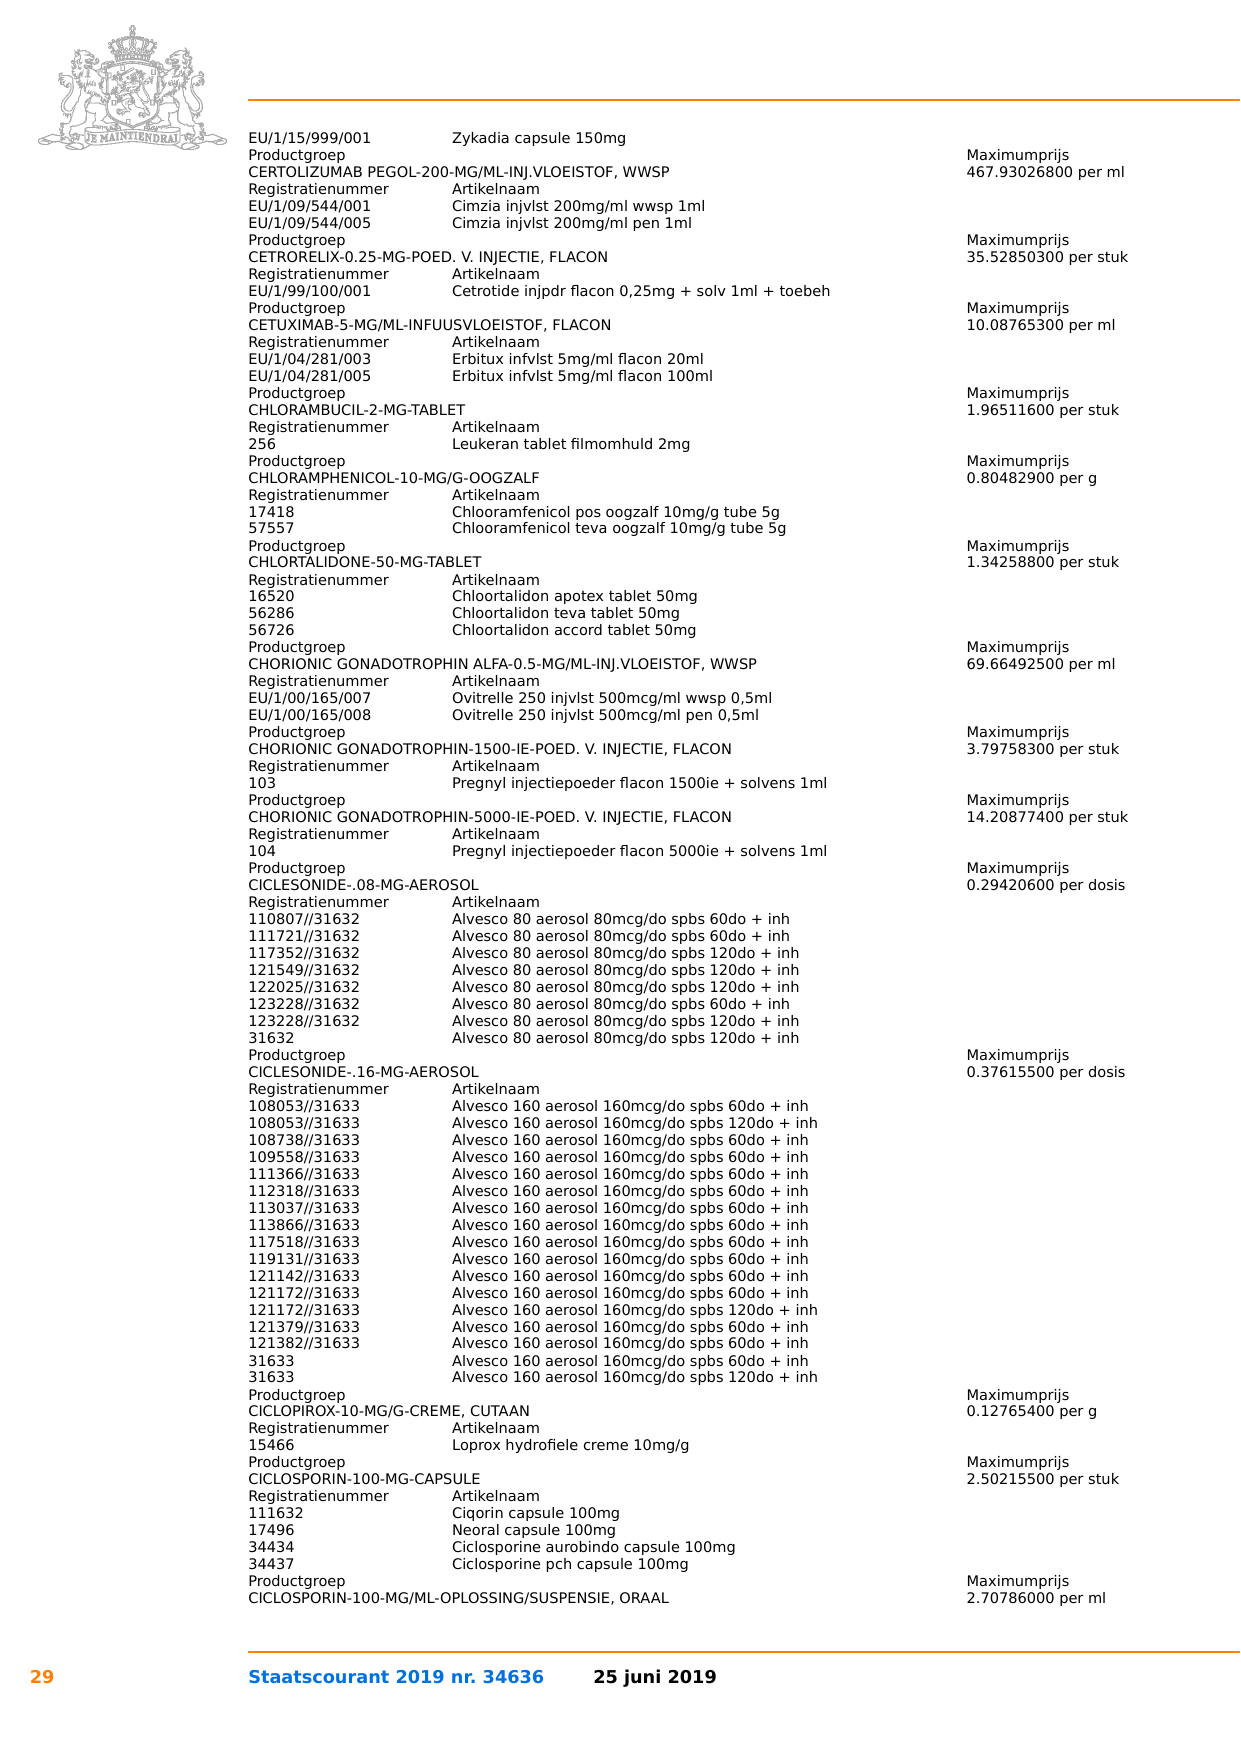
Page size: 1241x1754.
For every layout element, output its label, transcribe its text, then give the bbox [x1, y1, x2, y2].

table_cell Alvesco 160 aerosol 160mcg/do spbs 60do + inh [446, 1149, 961, 1166]
table_cell 2.50215500 per stuk [961, 1471, 1163, 1488]
table_cell [961, 1488, 1163, 1505]
table_cell Artikelnaam [446, 486, 961, 503]
table_cell [961, 945, 1163, 962]
table_cell [961, 1081, 1163, 1098]
table_cell [961, 843, 1163, 860]
table_cell Registratienummer [248, 758, 446, 775]
table_cell 0.37615500 per dosis [961, 1064, 1163, 1081]
table_cell [961, 707, 1163, 724]
table_cell Registratienummer [248, 673, 446, 690]
table_cell Productgroep [248, 724, 446, 741]
table_cell [446, 300, 961, 317]
table_cell EU/1/04/281/005 [248, 368, 446, 384]
picture [38, 25, 227, 150]
table_cell Maximumprijs [961, 300, 1163, 317]
table_cell Maximumprijs [961, 860, 1163, 877]
table_cell 1.96511600 per stuk [961, 402, 1163, 418]
table_cell [961, 520, 1163, 537]
table_cell [961, 368, 1163, 384]
table_cell 104 [248, 843, 446, 860]
table_cell Productgroep [248, 147, 446, 164]
table_cell Alvesco 160 aerosol 160mcg/do spbs 60do + inh [446, 1200, 961, 1217]
table_cell 121549//31632 [248, 962, 446, 979]
table_cell Ciclosporine aurobindo capsule 100mg [446, 1539, 961, 1556]
table_cell Alvesco 80 aerosol 80mcg/do spbs 120do + inh [446, 962, 961, 979]
table_cell [961, 1115, 1163, 1132]
table_cell Productgroep [248, 232, 446, 249]
table_cell EU/1/04/281/003 [248, 351, 446, 368]
table_cell CHORIONIC GONADOTROPHIN ALFA-0.5-MG/ML-INJ.VLOEISTOF, WWSP [248, 656, 961, 673]
table_cell Productgroep [248, 385, 446, 402]
table_cell [961, 928, 1163, 945]
table_cell [961, 1013, 1163, 1030]
table_cell Registratienummer [248, 826, 446, 843]
table_cell [961, 1369, 1163, 1386]
table_cell [961, 1030, 1163, 1047]
table_cell Artikelnaam [446, 1488, 961, 1505]
table_cell 14.20877400 per stuk [961, 809, 1163, 826]
table_cell [961, 911, 1163, 928]
table_cell Registratienummer [248, 181, 446, 198]
table_cell EU/1/09/544/005 [248, 215, 446, 232]
table_cell [961, 1437, 1163, 1454]
table_cell Chloortalidon apotex tablet 50mg [446, 588, 961, 605]
table_cell Cimzia injvlst 200mg/ml wwsp 1ml [446, 198, 961, 215]
table_cell 256 [248, 436, 446, 452]
table_cell 121382//31633 [248, 1335, 446, 1352]
table_cell 34437 [248, 1556, 446, 1573]
table_cell 35.52850300 per stuk [961, 249, 1163, 266]
table_cell 2.70786000 per ml [961, 1590, 1163, 1607]
table_cell EU/1/00/165/007 [248, 690, 446, 707]
table_cell [446, 1047, 961, 1064]
table_cell 103 [248, 775, 446, 792]
table_cell 113866//31633 [248, 1217, 446, 1233]
table_cell Alvesco 160 aerosol 160mcg/do spbs 120do + inh [446, 1369, 961, 1386]
table_cell Alvesco 160 aerosol 160mcg/do spbs 60do + inh [446, 1183, 961, 1199]
table_cell [961, 1335, 1163, 1352]
table_cell [961, 673, 1163, 690]
table_cell Zykadia capsule 150mg [446, 130, 961, 147]
table_cell Alvesco 80 aerosol 80mcg/do spbs 60do + inh [446, 928, 961, 945]
table_cell 108053//31633 [248, 1098, 446, 1115]
table_cell Artikelnaam [446, 571, 961, 588]
table_cell [961, 758, 1163, 775]
table_cell Productgroep [248, 300, 446, 317]
table_cell 0.29420600 per dosis [961, 877, 1163, 894]
table_cell 119131//31633 [248, 1251, 446, 1267]
table_cell Alvesco 80 aerosol 80mcg/do spbs 120do + inh [446, 979, 961, 996]
table_cell [961, 436, 1163, 452]
table_cell Chloortalidon accord tablet 50mg [446, 622, 961, 639]
table_cell 31632 [248, 1030, 446, 1047]
table_cell Artikelnaam [446, 826, 961, 843]
table_cell Maximumprijs [961, 724, 1163, 741]
table_cell [961, 1522, 1163, 1539]
table_cell CHORIONIC GONADOTROPHIN-5000-IE-POED. V. INJECTIE, FLACON [248, 809, 961, 826]
table_cell [961, 571, 1163, 588]
table_cell CHLORAMPHENICOL-10-MG/G-OOGZALF [248, 470, 961, 486]
table_cell [446, 538, 961, 554]
table_cell Artikelnaam [446, 894, 961, 911]
table_cell CHLORTALIDONE-50-MG-TABLET [248, 554, 961, 571]
table_cell Alvesco 160 aerosol 160mcg/do spbs 120do + inh [446, 1115, 961, 1132]
table_cell CICLOSPORIN-100-MG/ML-OPLOSSING/SUSPENSIE, ORAAL [248, 1590, 961, 1607]
table_cell CHLORAMBUCIL-2-MG-TABLET [248, 402, 961, 418]
table_cell Registratienummer [248, 1081, 446, 1098]
table_cell CICLESONIDE-.16-MG-AEROSOL [248, 1064, 961, 1081]
table_cell Alvesco 160 aerosol 160mcg/do spbs 60do + inh [446, 1268, 961, 1284]
table_cell [961, 1353, 1163, 1369]
table_cell Registratienummer [248, 419, 446, 436]
table_cell Alvesco 80 aerosol 80mcg/do spbs 60do + inh [446, 996, 961, 1013]
table_cell Productgroep [248, 639, 446, 656]
table_cell 34434 [248, 1539, 446, 1556]
table_cell [961, 1420, 1163, 1437]
table_cell [961, 130, 1163, 147]
table_cell 16520 [248, 588, 446, 605]
table_cell Alvesco 160 aerosol 160mcg/do spbs 120do + inh [446, 1301, 961, 1318]
table_cell [961, 588, 1163, 605]
table_cell Artikelnaam [446, 1420, 961, 1437]
table_cell Alvesco 80 aerosol 80mcg/do spbs 120do + inh [446, 1030, 961, 1047]
table_cell Alvesco 80 aerosol 80mcg/do spbs 60do + inh [446, 911, 961, 928]
table_cell Productgroep [248, 792, 446, 809]
table_cell 31633 [248, 1353, 446, 1369]
table_cell 31633 [248, 1369, 446, 1386]
table_cell 57557 [248, 520, 446, 537]
table_cell 0.12765400 per g [961, 1403, 1163, 1420]
table_cell [961, 996, 1163, 1013]
table_cell [446, 792, 961, 809]
table_cell 121379//31633 [248, 1319, 446, 1335]
table_cell Alvesco 160 aerosol 160mcg/do spbs 60do + inh [446, 1217, 961, 1233]
table_cell Alvesco 160 aerosol 160mcg/do spbs 60do + inh [446, 1353, 961, 1369]
table_cell Ciqorin capsule 100mg [446, 1505, 961, 1522]
table_cell 17496 [248, 1522, 446, 1539]
table_cell 110807//31632 [248, 911, 446, 928]
table_cell [961, 605, 1163, 622]
table_cell Maximumprijs [961, 1047, 1163, 1064]
table_cell [961, 1539, 1163, 1556]
table_cell Artikelnaam [446, 673, 961, 690]
table_cell [961, 1301, 1163, 1318]
table_cell Loprox hydrofiele creme 10mg/g [446, 1437, 961, 1454]
table_cell [961, 1285, 1163, 1301]
table_cell [961, 775, 1163, 792]
table_cell Cimzia injvlst 200mg/ml pen 1ml [446, 215, 961, 232]
table_cell CICLOSPORIN-100-MG-CAPSULE [248, 1471, 961, 1488]
table_cell 111366//31633 [248, 1166, 446, 1183]
table_cell [446, 860, 961, 877]
table_cell Maximumprijs [961, 453, 1163, 469]
table_cell [446, 1454, 961, 1471]
table_cell 121172//31633 [248, 1301, 446, 1318]
table_cell Erbitux infvlst 5mg/ml flacon 100ml [446, 368, 961, 384]
table_cell Registratienummer [248, 266, 446, 283]
table_cell Registratienummer [248, 334, 446, 351]
table_cell 56286 [248, 605, 446, 622]
table_cell 1.34258800 per stuk [961, 554, 1163, 571]
table_cell 0.80482900 per g [961, 470, 1163, 486]
table_cell Alvesco 160 aerosol 160mcg/do spbs 60do + inh [446, 1335, 961, 1352]
table_cell 56726 [248, 622, 446, 639]
table_cell Ovitrelle 250 injvlst 500mcg/ml pen 0,5ml [446, 707, 961, 724]
table_cell Artikelnaam [446, 419, 961, 436]
table_cell 15466 [248, 1437, 446, 1454]
table_cell Productgroep [248, 1386, 446, 1403]
table_cell 10.08765300 per ml [961, 317, 1163, 334]
table_cell EU/1/15/999/001 [248, 130, 446, 147]
table_cell Registratienummer [248, 486, 446, 503]
table_cell Maximumprijs [961, 1573, 1163, 1590]
table_cell Alvesco 160 aerosol 160mcg/do spbs 60do + inh [446, 1319, 961, 1335]
table_cell CETUXIMAB-5-MG/ML-INFUUSVLOEISTOF, FLACON [248, 317, 961, 334]
table_cell [961, 266, 1163, 283]
table_cell Productgroep [248, 1573, 446, 1590]
table_cell 123228//31632 [248, 1013, 446, 1030]
table_cell CHORIONIC GONADOTROPHIN-1500-IE-POED. V. INJECTIE, FLACON [248, 741, 961, 758]
table_cell 17418 [248, 504, 446, 520]
table_cell 467.93026800 per ml [961, 164, 1163, 181]
table_cell CICLOPIROX-10-MG/G-CREME, CUTAAN [248, 1403, 961, 1420]
table_cell Productgroep [248, 1047, 446, 1064]
table_cell Productgroep [248, 453, 446, 469]
table_cell Maximumprijs [961, 385, 1163, 402]
table_cell Maximumprijs [961, 538, 1163, 554]
table_cell Alvesco 80 aerosol 80mcg/do spbs 120do + inh [446, 945, 961, 962]
table_cell [446, 147, 961, 164]
table_cell 108738//31633 [248, 1132, 446, 1149]
table_cell Artikelnaam [446, 758, 961, 775]
table_cell Artikelnaam [446, 334, 961, 351]
table_cell 69.66492500 per ml [961, 656, 1163, 673]
table_cell Chlooramfenicol pos oogzalf 10mg/g tube 5g [446, 504, 961, 520]
table_cell 109558//31633 [248, 1149, 446, 1166]
table_cell Alvesco 160 aerosol 160mcg/do spbs 60do + inh [446, 1285, 961, 1301]
table_cell CETRORELIX-0.25-MG-POED. V. INJECTIE, FLACON [248, 249, 961, 266]
table_cell Chlooramfenicol teva oogzalf 10mg/g tube 5g [446, 520, 961, 537]
table_cell [446, 1573, 961, 1590]
table_cell Erbitux infvlst 5mg/ml flacon 20ml [446, 351, 961, 368]
table_cell [961, 1268, 1163, 1284]
table_cell [961, 334, 1163, 351]
table_cell Registratienummer [248, 894, 446, 911]
table_cell 111632 [248, 1505, 446, 1522]
table_cell 122025//31632 [248, 979, 446, 996]
table_cell [961, 1166, 1163, 1183]
table_cell 113037//31633 [248, 1200, 446, 1217]
table_cell [961, 351, 1163, 368]
table_cell Productgroep [248, 1454, 446, 1471]
table_cell [961, 1217, 1163, 1233]
table_cell [961, 1319, 1163, 1335]
table_cell [961, 690, 1163, 707]
table_cell Artikelnaam [446, 181, 961, 198]
table_cell [446, 639, 961, 656]
table_cell CERTOLIZUMAB PEGOL-200-MG/ML-INJ.VLOEISTOF, WWSP [248, 164, 961, 181]
table_cell EU/1/09/544/001 [248, 198, 446, 215]
table_cell [961, 283, 1163, 300]
table_cell 112318//31633 [248, 1183, 446, 1199]
table_cell Alvesco 160 aerosol 160mcg/do spbs 60do + inh [446, 1251, 961, 1267]
table_cell [446, 724, 961, 741]
table_cell 117518//31633 [248, 1234, 446, 1251]
table_cell Registratienummer [248, 571, 446, 588]
table_cell Alvesco 160 aerosol 160mcg/do spbs 60do + inh [446, 1098, 961, 1115]
table_cell Neoral capsule 100mg [446, 1522, 961, 1539]
table_cell Pregnyl injectiepoeder flacon 1500ie + solvens 1ml [446, 775, 961, 792]
table_cell Artikelnaam [446, 1081, 961, 1098]
table_cell [961, 1149, 1163, 1166]
table_cell Artikelnaam [446, 266, 961, 283]
table_cell [961, 215, 1163, 232]
table_cell [961, 1505, 1163, 1522]
table_cell [961, 962, 1163, 979]
table_cell [961, 198, 1163, 215]
table_cell [961, 826, 1163, 843]
table_cell 108053//31633 [248, 1115, 446, 1132]
table_cell [961, 1234, 1163, 1251]
table_cell [961, 504, 1163, 520]
table_cell Maximumprijs [961, 1454, 1163, 1471]
table_cell EU/1/99/100/001 [248, 283, 446, 300]
table_cell Productgroep [248, 860, 446, 877]
table_cell 123228//31632 [248, 996, 446, 1013]
table_cell [446, 1386, 961, 1403]
table_cell [961, 1098, 1163, 1115]
table_cell [961, 1132, 1163, 1149]
table_cell [961, 979, 1163, 996]
table_cell Maximumprijs [961, 147, 1163, 164]
table_cell CICLESONIDE-.08-MG-AEROSOL [248, 877, 961, 894]
table_cell Productgroep [248, 538, 446, 554]
table_cell Pregnyl injectiepoeder flacon 5000ie + solvens 1ml [446, 843, 961, 860]
table_cell [446, 232, 961, 249]
table_cell 111721//31632 [248, 928, 446, 945]
table_cell [961, 1183, 1163, 1199]
table_cell Leukeran tablet filmomhuld 2mg [446, 436, 961, 452]
table_cell [446, 453, 961, 469]
table_cell [961, 181, 1163, 198]
table_cell Alvesco 80 aerosol 80mcg/do spbs 120do + inh [446, 1013, 961, 1030]
table_cell Registratienummer [248, 1488, 446, 1505]
table_cell Maximumprijs [961, 1386, 1163, 1403]
table_cell [961, 894, 1163, 911]
table_cell [961, 419, 1163, 436]
table_cell 3.79758300 per stuk [961, 741, 1163, 758]
table_cell 121172//31633 [248, 1285, 446, 1301]
table_cell Chloortalidon teva tablet 50mg [446, 605, 961, 622]
table_cell [961, 1556, 1163, 1573]
table_cell [961, 1251, 1163, 1267]
table_cell Alvesco 160 aerosol 160mcg/do spbs 60do + inh [446, 1132, 961, 1149]
table_cell Maximumprijs [961, 792, 1163, 809]
table_cell [961, 486, 1163, 503]
table_cell Registratienummer [248, 1420, 446, 1437]
table_cell Ovitrelle 250 injvlst 500mcg/ml wwsp 0,5ml [446, 690, 961, 707]
table_cell 117352//31632 [248, 945, 446, 962]
table_cell [961, 1200, 1163, 1217]
table_cell EU/1/00/165/008 [248, 707, 446, 724]
table_cell Alvesco 160 aerosol 160mcg/do spbs 60do + inh [446, 1234, 961, 1251]
table_cell Ciclosporine pch capsule 100mg [446, 1556, 961, 1573]
table_cell [446, 385, 961, 402]
table_cell [961, 622, 1163, 639]
table_cell Maximumprijs [961, 232, 1163, 249]
table_cell Alvesco 160 aerosol 160mcg/do spbs 60do + inh [446, 1166, 961, 1183]
table_cell 121142//31633 [248, 1268, 446, 1284]
table_cell Cetrotide injpdr flacon 0,25mg + solv 1ml + toebeh [446, 283, 961, 300]
table_cell Maximumprijs [961, 639, 1163, 656]
